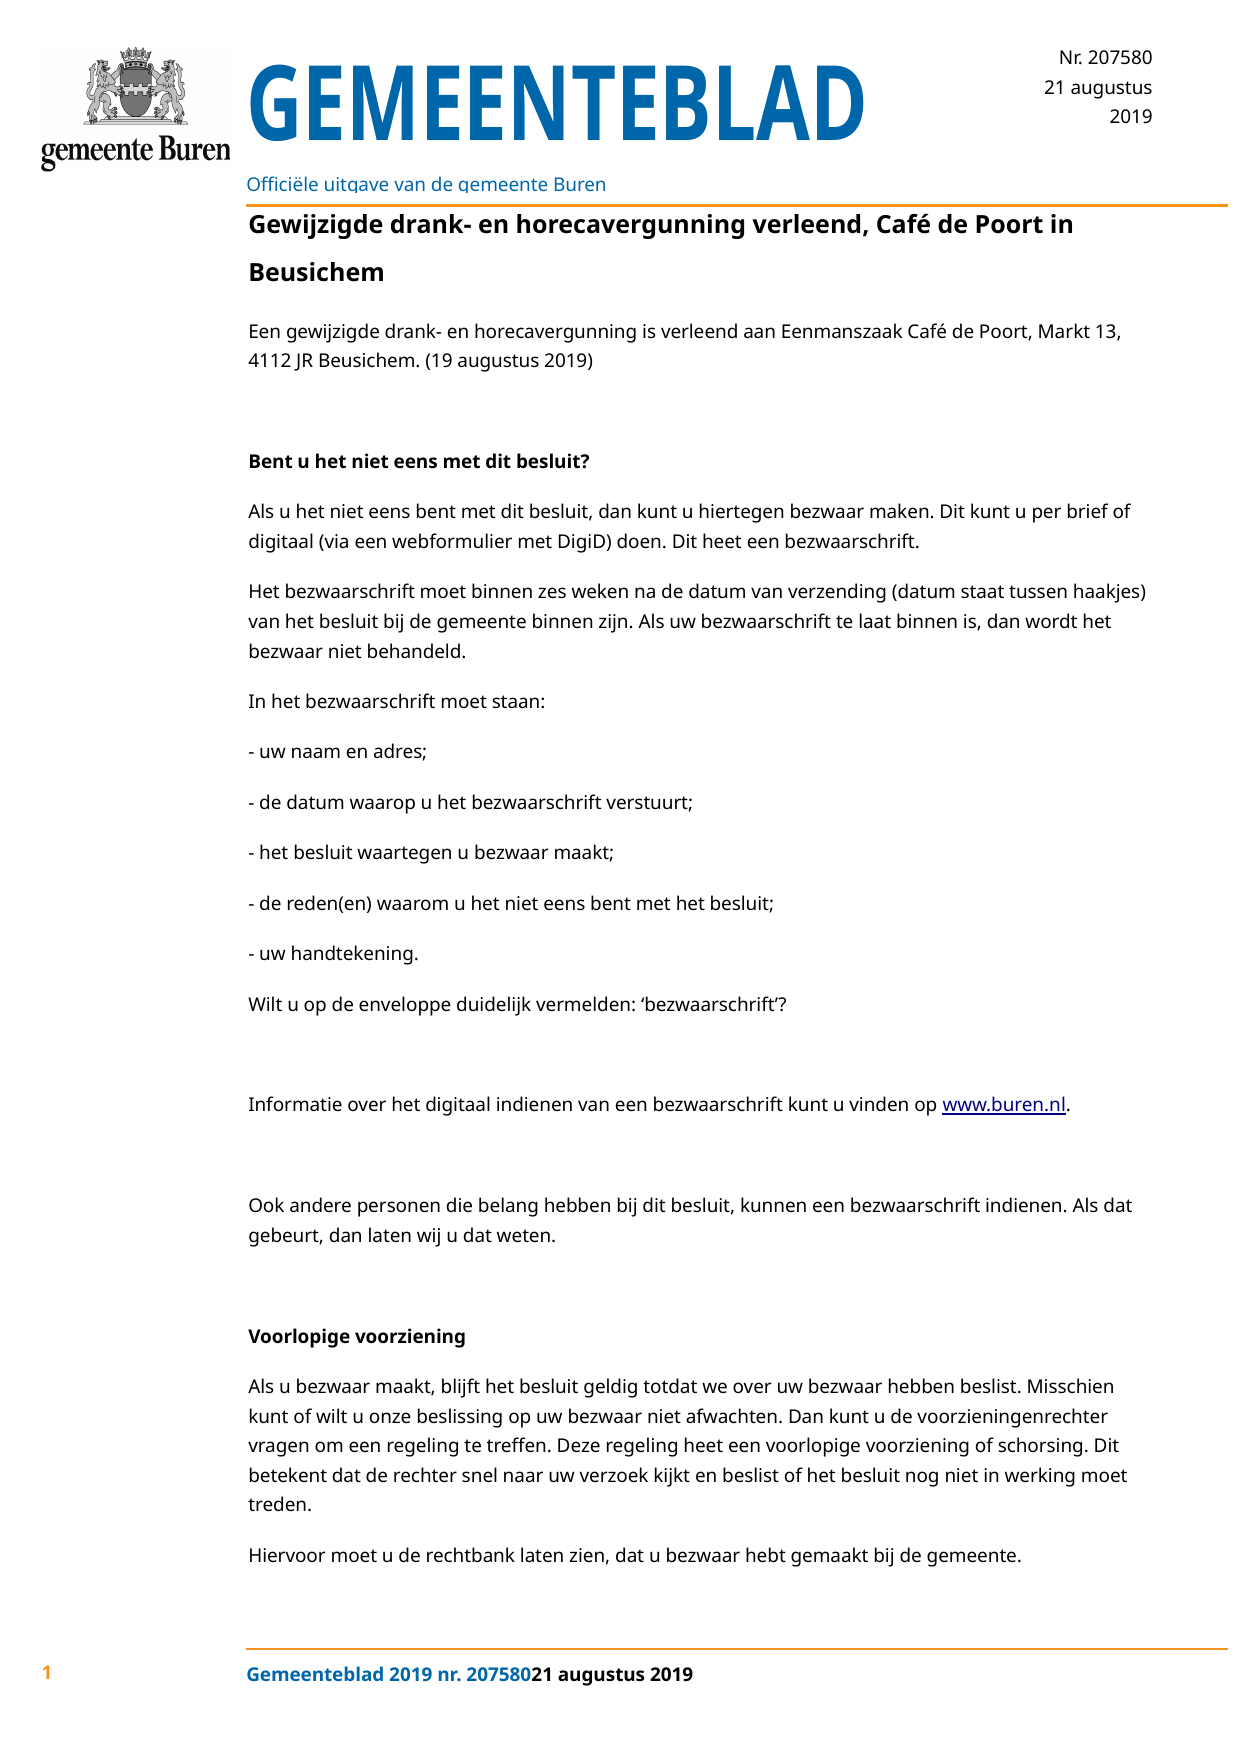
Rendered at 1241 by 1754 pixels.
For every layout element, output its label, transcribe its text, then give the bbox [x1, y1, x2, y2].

text Bent u het niet eens met dit besluit? [248, 448, 1152, 474]
text Hiervoor moet u de rechtbank laten zien, dat u bezwaar hebt gemaakt bij de gemeente. [248, 1542, 1152, 1568]
text - de datum waarop u het bezwaarschrift verstuurt; [248, 789, 1152, 815]
text Een gewijzigde drank- en horecavergunning is verleend aan Eenmanszaak Café de Poort, Markt 13, 4112 JR Beusichem. (19 augustus 2019) [248, 318, 1152, 373]
text - de reden(en) waarom u het niet eens bent met het besluit; [248, 890, 1152, 916]
text Als u het niet eens bent met dit besluit, dan kunt u hiertegen bezwaar maken. Dit kunt u per brief of digitaal (via een webformulier met DigiD) doen. Dit heet een bezwaarschrift. [248, 499, 1152, 554]
text Informatie over het digitaal indienen van een bezwaarschrift kunt u vinden op www.buren.nl. [248, 1092, 1152, 1117]
text Als u bezwaar maakt, blijft het besluit geldig totdat we over uw bezwaar hebben beslist. Misschien kunt of wilt u onze beslissing op uw bezwaar niet afwachten. Dan kunt u de voorzieningenrechter vragen om een regeling te treffen. Deze regeling heet een voorlopige voorziening of schorsing. Dit betekent dat de rechter snel naar uw verzoek kijkt en beslist of het besluit nog niet in werking moet treden. [248, 1373, 1152, 1517]
text Voorlopige voorziening [248, 1323, 1152, 1349]
picture [41, 47, 231, 172]
text Het bezwaarschrift moet binnen zes weken na de datum van verzending (datum staat tussen haakjes) van het besluit bij de gemeente binnen zijn. Als uw bezwaarschrift te laat binnen is, dan wordt het bezwaar niet behandeld. [248, 579, 1152, 664]
text - uw handtekening. [248, 940, 1152, 966]
text - uw naam en adres; [248, 739, 1152, 764]
text Wilt u op de enveloppe duidelijk vermelden: ‘bezwaarschrift’? [248, 991, 1152, 1017]
text Gewijzigde drank- en horecavergunning verleend, Café de Poort in Beusichem [248, 207, 1152, 288]
text - het besluit waartegen u bezwaar maakt; [248, 839, 1152, 865]
text Ook andere personen die belang hebben bij dit besluit, kunnen een bezwaarschrift indienen. Als dat gebeurt, dan laten wij u dat weten. [248, 1192, 1152, 1248]
text In het bezwaarschrift moet staan: [248, 688, 1152, 714]
